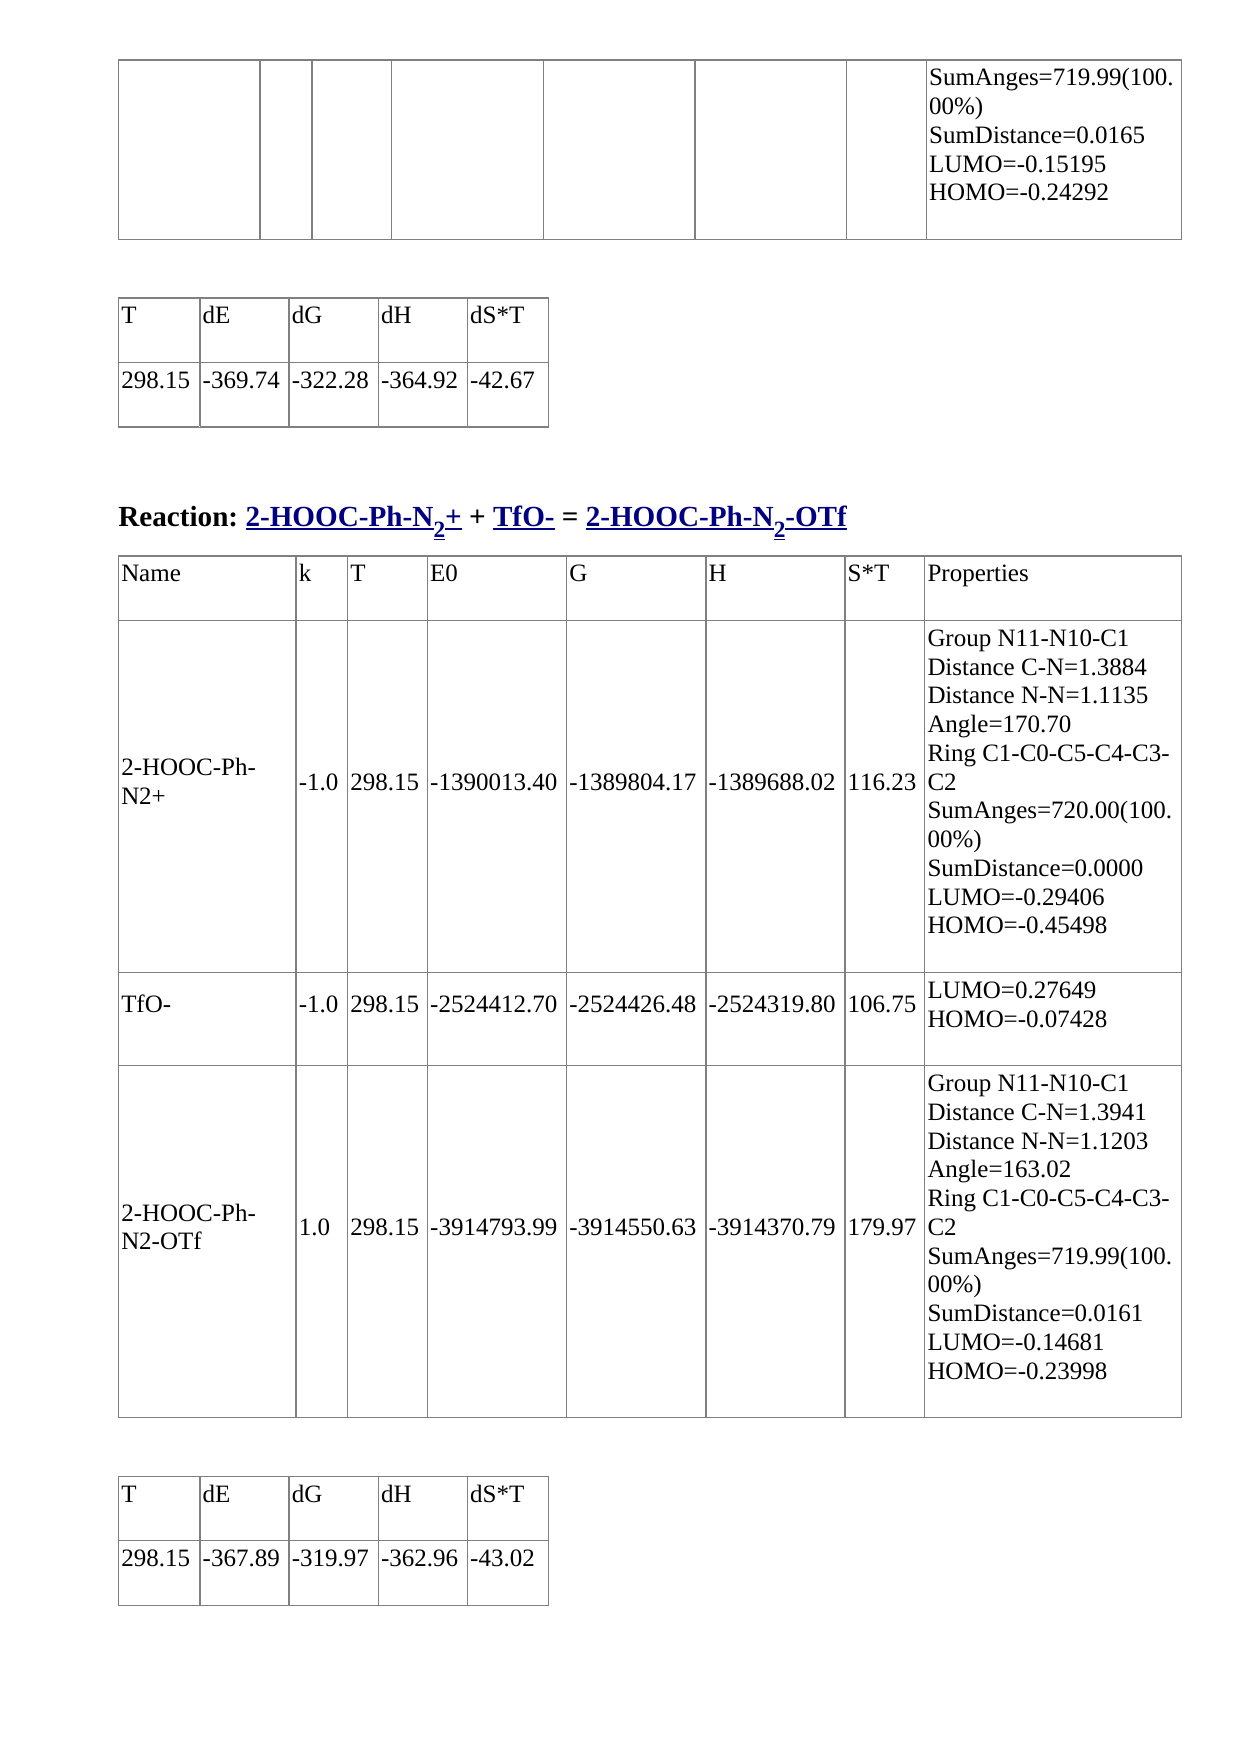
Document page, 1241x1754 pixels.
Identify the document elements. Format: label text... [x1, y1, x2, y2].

table_cell -1390013.40 [428, 621, 566, 972]
table_cell -1.0 [297, 973, 347, 1065]
table_cell [544, 61, 694, 238]
table_cell 2-HOOC-Ph-N2+ [119, 621, 295, 972]
table_cell -3914550.63 [567, 1066, 705, 1417]
table_cell 2-HOOC-Ph-N2-OTf [119, 1066, 295, 1417]
table_header dH [379, 1477, 467, 1540]
table_cell -2524426.48 [567, 973, 705, 1065]
table_header k [297, 557, 347, 620]
table_header dG [290, 299, 378, 362]
table_cell Group N11-N10-C1 Distance C-N=1.3884 Distance N-N=1.1135 Angle=170.70 Ring C1-C0-C5-C4-C3-C2 SumAnges=720.00(100.00%) SumDistance=0.0000 LUMO=-0.29406 HOMO=-0.45498 [925, 621, 1181, 972]
table_header Name [119, 557, 295, 620]
table_cell -364.92 [379, 363, 467, 426]
table_header dG [290, 1477, 378, 1540]
table_cell 298.15 [348, 621, 427, 972]
table_cell [313, 61, 391, 238]
table_cell 1.0 [297, 1066, 347, 1417]
table_cell -1.0 [297, 621, 347, 972]
table_header dS*T [468, 299, 548, 362]
table_cell -369.74 [201, 363, 288, 426]
table_cell Group N11-N10-C1 Distance C-N=1.3941 Distance N-N=1.1203 Angle=163.02 Ring C1-C0-C5-C4-C3-C2 SumAnges=719.99(100.00%) SumDistance=0.0161 LUMO=-0.14681 HOMO=-0.23998 [925, 1066, 1181, 1417]
table_cell 106.75 [846, 973, 924, 1065]
table_cell 298.15 [119, 1541, 199, 1604]
table_cell -2524412.70 [428, 973, 566, 1065]
table_header T [119, 299, 199, 362]
table_cell -362.96 [379, 1541, 467, 1604]
table_cell -43.02 [468, 1541, 548, 1604]
table_cell SumAnges=719.99(100.00%) SumDistance=0.0165 LUMO=-0.15195 HOMO=-0.24292 [927, 61, 1181, 238]
table_cell 298.15 [119, 363, 199, 426]
table_cell -42.67 [468, 363, 548, 426]
table_cell [119, 61, 259, 238]
table_header H [707, 557, 844, 620]
table_cell [847, 61, 926, 238]
table_cell 179.97 [846, 1066, 924, 1417]
table_cell [392, 61, 543, 238]
table_cell -367.89 [201, 1541, 288, 1604]
table_header dH [379, 299, 467, 362]
table_cell -3914370.79 [707, 1066, 844, 1417]
table_cell -1389688.02 [707, 621, 844, 972]
table_cell -319.97 [290, 1541, 378, 1604]
table_cell [696, 61, 846, 238]
table_header T [348, 557, 427, 620]
table_header Properties [925, 557, 1181, 620]
table_cell -3914793.99 [428, 1066, 566, 1417]
table_header G [567, 557, 705, 620]
table_cell 298.15 [348, 973, 427, 1065]
subtitle Reaction: 2-HOOC-Ph-N2+ + TfO- = 2-HOOC-Ph-N2-OTf [118, 499, 1181, 543]
table_cell TfO- [119, 973, 295, 1065]
table_cell -1389804.17 [567, 621, 705, 972]
table_cell 116.23 [846, 621, 924, 972]
table_cell -2524319.80 [707, 973, 844, 1065]
table_header E0 [428, 557, 566, 620]
table_cell LUMO=0.27649 HOMO=-0.07428 [925, 973, 1181, 1065]
table_header S*T [846, 557, 924, 620]
table_cell [261, 61, 311, 238]
table_cell 298.15 [348, 1066, 427, 1417]
table_cell -322.28 [290, 363, 378, 426]
table_header dE [201, 299, 288, 362]
table_header T [119, 1477, 199, 1540]
table_header dS*T [468, 1477, 548, 1540]
table_header dE [201, 1477, 288, 1540]
